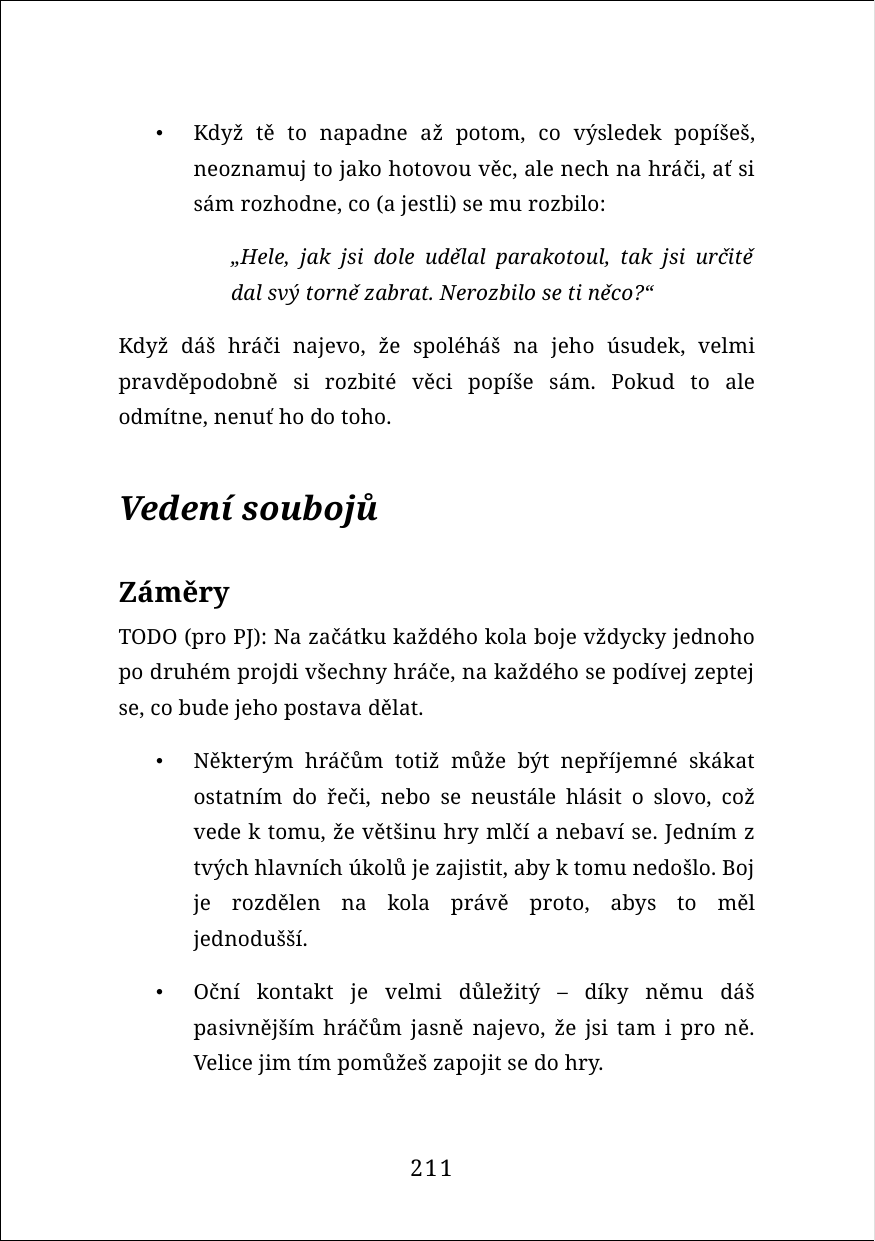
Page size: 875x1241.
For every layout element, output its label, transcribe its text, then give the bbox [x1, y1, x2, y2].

list „Hele, jak jsi dole udělal parakotoul, tak jsi určitě dal svý torně zabrat. Nerozbilo se ti něco?“ [193, 242, 756, 306]
list Když tě to napadne až potom, co výsledek popíšeš, neoznamuj to jako hotovou věc, ale nech na hráči, ať si sám rozhodne, co (a jestli) se mu rozbilo: [156, 118, 756, 218]
subtitle Záměry [118, 572, 756, 610]
text Když dáš hráči najevo, že spoléháš na jeho úsudek, velmi pravděpodobně si rozbité věci popíše sám. Pokud to ale odmítne, nenuť ho do toho. [118, 331, 756, 431]
text TODO (pro PJ): Na začátku každého kola boje vždycky jednoho po druhém projdi všechny hráče, na každého se podívej zeptej se, co bude jeho postava dělat. [118, 622, 756, 721]
list Oční kontakt je velmi důležitý – díky němu dáš pasivnějším hráčům jasně najevo, že jsi tam i pro ně. Velice jim tím pomůžeš zapojit se do hry. [156, 977, 756, 1077]
list Některým hráčům totiž může být nepříjemné skákat ostatním do řeči, nebo se neustále hlásit o slovo, což vede k tomu, že většinu hry mlčí a nebaví se. Jedním z tvých hlavních úkolů je zajistit, aby k tomu nedošlo. Boj je rozdělen na kola právě proto, abys to měl jednodušší. [156, 746, 756, 952]
subtitle Vedení soubojů [118, 485, 756, 531]
